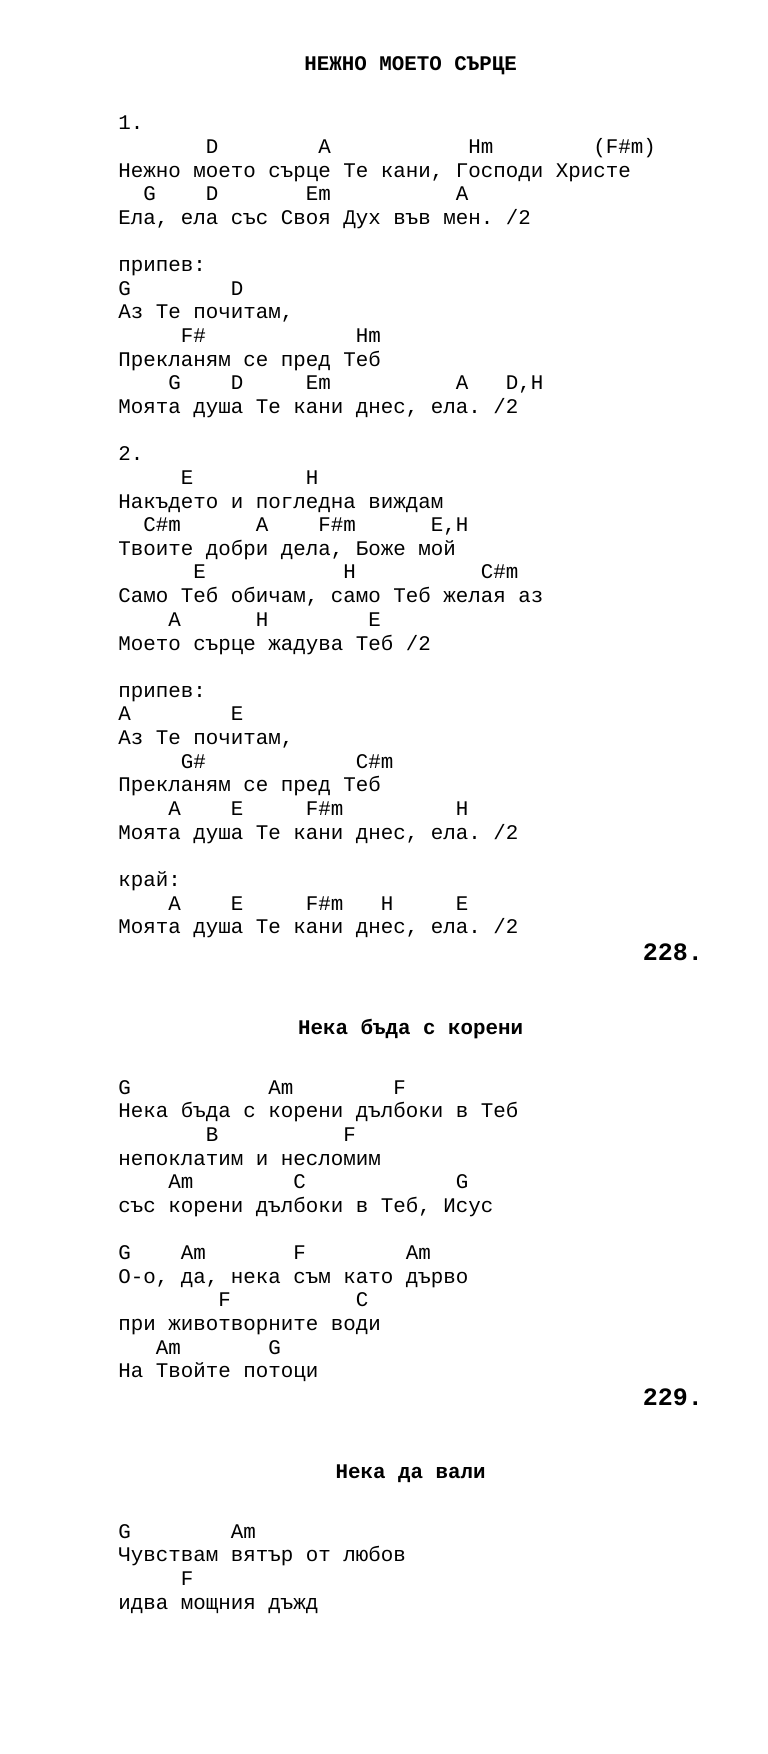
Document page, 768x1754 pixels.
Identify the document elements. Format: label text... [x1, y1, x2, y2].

text A E F#m H E [118, 893, 702, 916]
text F# Hm [118, 325, 702, 349]
text F [118, 1568, 702, 1592]
text Накъдето и погледна виждам [118, 491, 702, 514]
text A E F#m H [118, 798, 702, 822]
text A H E [118, 609, 702, 632]
text при животворните води [118, 1313, 702, 1337]
text припев: [118, 680, 702, 703]
text О-о, да, нека съм като дърво [118, 1266, 702, 1289]
text C#m A F#m E,H [118, 514, 702, 538]
text A E [118, 703, 702, 727]
subtitle Нека бъда с корени [118, 1017, 702, 1041]
text припев: [118, 254, 702, 278]
text Ела, ела със Своя Дух във мен. /2 [118, 207, 702, 231]
text непоклатим и несломим [118, 1148, 702, 1171]
text Нека бъда с корени дълбоки в Теб [118, 1100, 702, 1124]
text идва мощния дъжд [118, 1592, 702, 1615]
subtitle НЕЖНО МОЕТО СЪРЦЕ [118, 52, 702, 76]
text D A Hm (F#m) [118, 136, 702, 159]
text G D [118, 278, 702, 301]
text край: [118, 869, 702, 893]
text Прекланям се пред Теб [118, 774, 702, 798]
text E H [118, 467, 702, 491]
text F C [118, 1289, 702, 1313]
text Моята душа Те кани днес, ела. /2 [118, 396, 702, 420]
text G Am F [118, 1077, 702, 1100]
text със корени дълбоки в Теб, Исус [118, 1195, 702, 1218]
text Прекланям се пред Теб [118, 349, 702, 372]
text Твоите добри дела, Боже мой [118, 538, 702, 562]
text Моето сърце жадува Теб /2 [118, 632, 702, 656]
text G Am F Am [118, 1242, 702, 1266]
text Аз Те почитам, [118, 301, 702, 325]
text Am G [118, 1337, 702, 1360]
text Моята душа Те кани днес, ела. /2 [118, 916, 702, 940]
text На Твойте потоци [118, 1360, 702, 1384]
text G D Em A D,H [118, 372, 702, 396]
text Чувствам вятър от любов [118, 1544, 702, 1568]
text Am C G [118, 1171, 702, 1195]
text Моята душа Те кани днес, ела. /2 [118, 822, 702, 845]
text 1. [118, 112, 702, 136]
text G D Em A [118, 183, 702, 207]
text G# C#m [118, 751, 702, 774]
text Само Теб обичам, само Теб желая аз [118, 585, 702, 609]
text Нежно моето сърце Те кани, Господи Христе [118, 159, 702, 183]
text G Am [118, 1521, 702, 1544]
text Аз Те почитам, [118, 727, 702, 751]
subtitle Нека да вали [118, 1461, 702, 1485]
text E H C#m [118, 562, 702, 585]
text B F [118, 1124, 702, 1148]
text 2. [118, 443, 702, 467]
